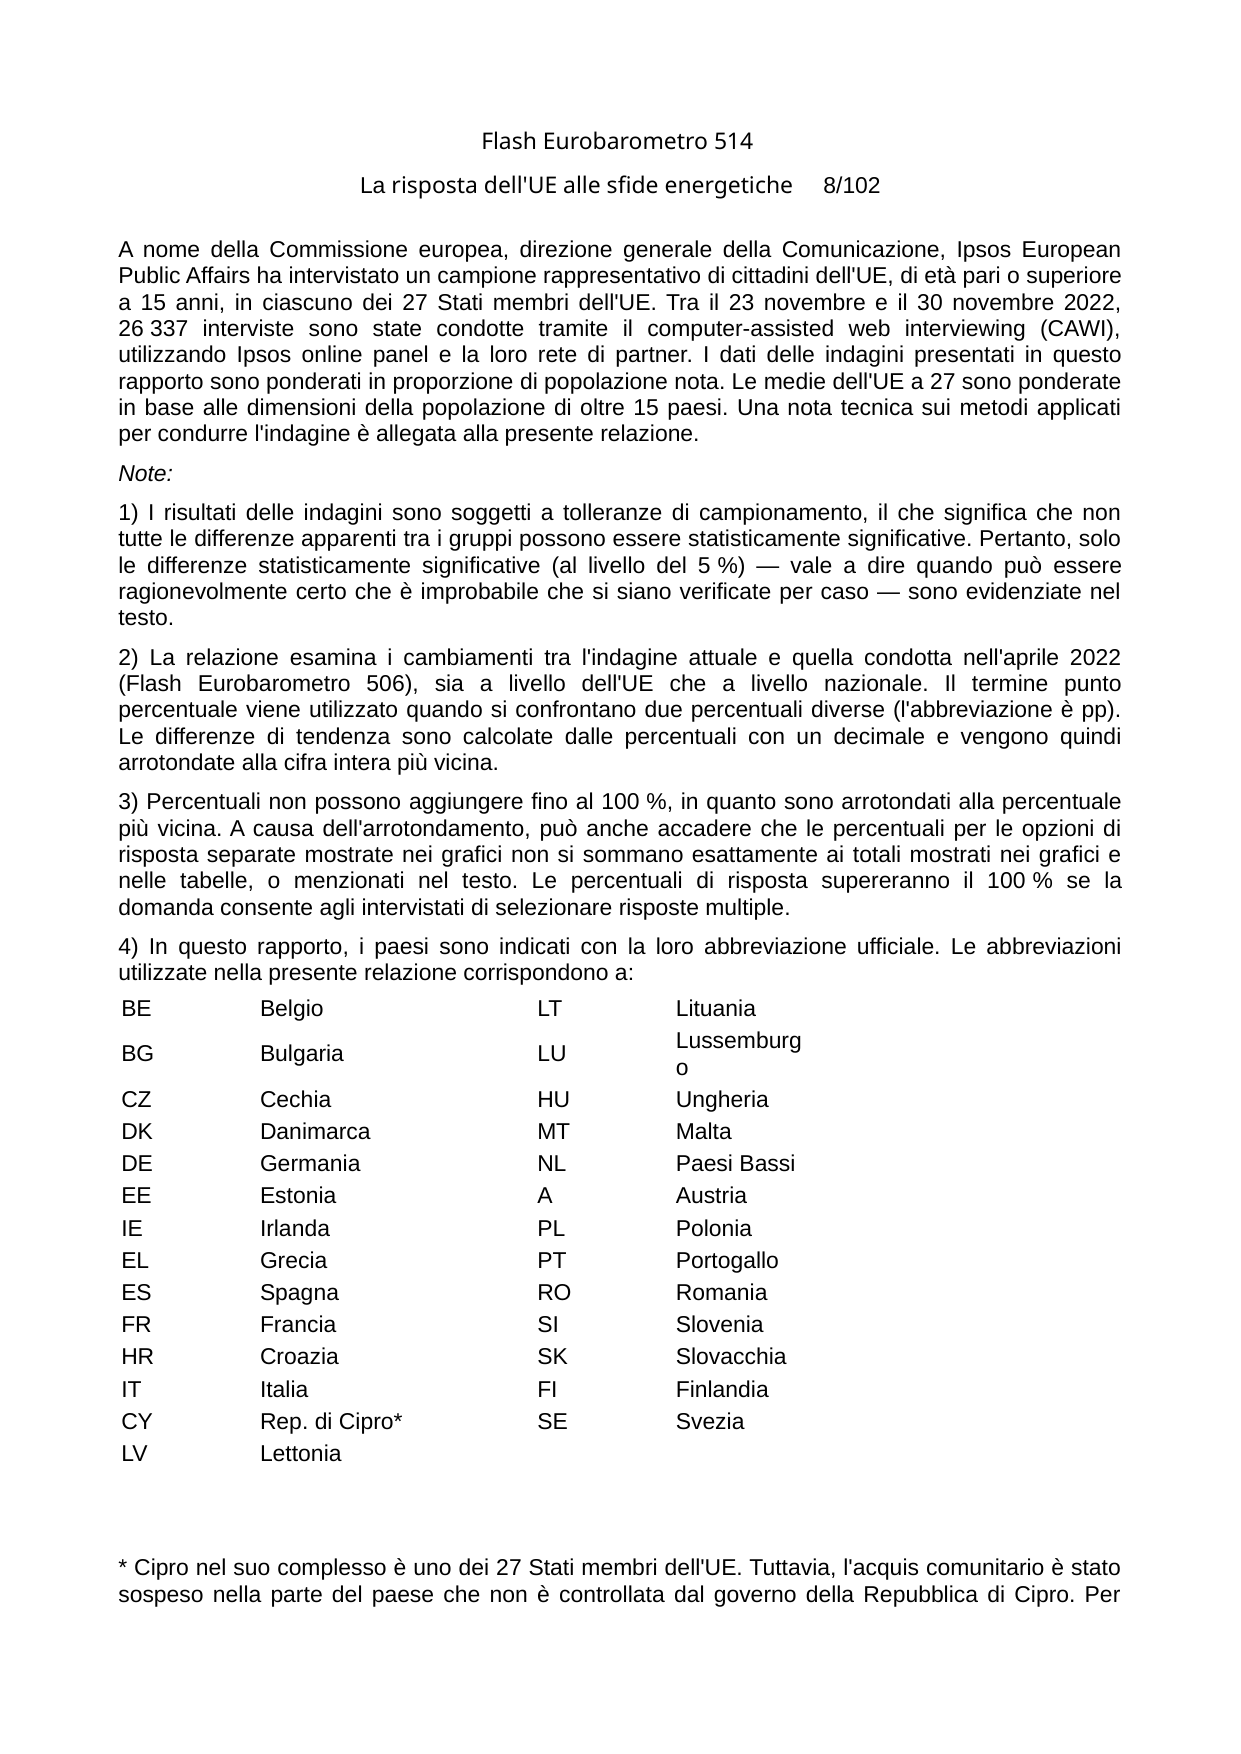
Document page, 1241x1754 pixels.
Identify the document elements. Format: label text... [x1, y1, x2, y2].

table_cell [460, 1276, 534, 1308]
table_cell Spagna [257, 1276, 460, 1308]
table_cell Austria [673, 1180, 811, 1212]
table_cell PL [534, 1212, 673, 1244]
table_cell Finlandia [673, 1373, 811, 1405]
table_cell HR [118, 1340, 257, 1373]
table_cell FI [534, 1373, 673, 1405]
table_cell Slovacchia [673, 1340, 811, 1373]
table_cell PT [534, 1244, 673, 1276]
text A nome della Commissione europea, direzione generale della Comunicazione, Ipsos European Public Affairs ha intervistato un campione rappresentativo di cittadini dell'UE, di età pari o superiore a 15 anni, in ciascuno dei 27 Stati membri dell'UE. Tra il 23 novembre e il 30 novembre 2022, 26 337 interviste sono state condotte tramite il computer-assisted web interviewing (CAWI), utilizzando Ipsos online panel e la loro rete di partner. I dati delle indagini presentati in questo rapporto sono ponderati in proporzione di popolazione nota. Le medie dell'UE a 27 sono ponderate in base alle dimensioni della popolazione di oltre 15 paesi. Una nota tecnica sui metodi applicati per condurre l'indagine è allegata alla presente relazione. [118, 236, 1122, 447]
table_cell Paesi Bassi [673, 1147, 811, 1179]
table_cell IT [118, 1373, 257, 1405]
table_cell SE [534, 1405, 673, 1437]
table_cell Cechia [257, 1083, 460, 1115]
table_cell [460, 1083, 534, 1115]
table_cell Malta [673, 1115, 811, 1147]
table_cell SI [534, 1308, 673, 1340]
table_cell LV [118, 1437, 257, 1469]
table_cell DK [118, 1115, 257, 1147]
table_cell [673, 1437, 811, 1469]
text * Cipro nel suo complesso è uno dei 27 Stati membri dell'UE. Tuttavia, l'acquis comunitario è stato sospeso nella parte del paese che non è controllata dal governo della Repubblica di Cipro. Per [118, 1554, 1122, 1607]
table_cell MT [534, 1115, 673, 1147]
text Note: [118, 460, 1122, 486]
table_cell Bulgaria [257, 1024, 460, 1083]
table_cell DE [118, 1147, 257, 1179]
table_header [460, 992, 534, 1024]
table_cell [534, 1437, 673, 1469]
table_cell BG [118, 1024, 257, 1083]
table_header LT [534, 992, 673, 1024]
table_cell EE [118, 1180, 257, 1212]
table_cell [460, 1180, 534, 1212]
text 4) In questo rapporto, i paesi sono indicati con la loro abbreviazione ufficiale. Le abbreviazioni utilizzate nella presente relazione corrispondono a: [118, 933, 1122, 986]
table_cell Ungheria [673, 1083, 811, 1115]
text 3) Percentuali non possono aggiungere fino al 100 %, in quanto sono arrotondati alla percentuale più vicina. A causa dell'arrotondamento, può anche accadere che le percentuali per le opzioni di risposta separate mostrate nei grafici non si sommano esattamente ai totali mostrati nei grafici e nelle tabelle, o menzionati nel testo. Le percentuali di risposta supereranno il 100 % se la domanda consente agli intervistati di selezionare risposte multiple. [118, 788, 1122, 920]
table_cell A [534, 1180, 673, 1212]
table_cell CZ [118, 1083, 257, 1115]
table_cell Slovenia [673, 1308, 811, 1340]
table_header Lituania [673, 992, 811, 1024]
table_cell [460, 1405, 534, 1437]
table_cell Estonia [257, 1180, 460, 1212]
table_cell Irlanda [257, 1212, 460, 1244]
table_cell CY [118, 1405, 257, 1437]
table_cell NL [534, 1147, 673, 1179]
text 1) I risultati delle indagini sono soggetti a tolleranze di campionamento, il che significa che non tutte le differenze apparenti tra i gruppi possono essere statisticamente significative. Pertanto, solo le differenze statisticamente significative (al livello del 5 %) — vale a dire quando può essere ragionevolmente certo che è improbabile che si siano verificate per caso — sono evidenziate nel testo. [118, 499, 1122, 631]
table_cell FR [118, 1308, 257, 1340]
table_cell EL [118, 1244, 257, 1276]
table_cell Lussemburgo [673, 1024, 811, 1083]
table_cell Danimarca [257, 1115, 460, 1147]
table_cell Croazia [257, 1340, 460, 1373]
table_cell [460, 1340, 534, 1373]
table_cell Svezia [673, 1405, 811, 1437]
table_header BE [118, 992, 257, 1024]
table_cell [460, 1373, 534, 1405]
text 2) La relazione esamina i cambiamenti tra l'indagine attuale e quella condotta nell'aprile 2022 (Flash Eurobarometro 506), sia a livello dell'UE che a livello nazionale. Il termine punto percentuale viene utilizzato quando si confrontano due percentuali diverse (l'abbreviazione è pp). Le differenze di tendenza sono calcolate dalle percentuali con un decimale e vengono quindi arrotondate alla cifra intera più vicina. [118, 644, 1122, 775]
table_header Belgio [257, 992, 460, 1024]
table_cell Francia [257, 1308, 460, 1340]
table_cell Grecia [257, 1244, 460, 1276]
table_cell [460, 1212, 534, 1244]
table_cell Portogallo [673, 1244, 811, 1276]
table_cell ES [118, 1276, 257, 1308]
table_cell HU [534, 1083, 673, 1115]
table_cell IE [118, 1212, 257, 1244]
table_cell LU [534, 1024, 673, 1083]
table_cell [460, 1147, 534, 1179]
table_cell RO [534, 1276, 673, 1308]
table_cell [460, 1024, 534, 1083]
table_cell Polonia [673, 1212, 811, 1244]
table_cell [460, 1308, 534, 1340]
table_cell Romania [673, 1276, 811, 1308]
table_cell Italia [257, 1373, 460, 1405]
table_cell [460, 1244, 534, 1276]
table_cell SK [534, 1340, 673, 1373]
table_cell [460, 1115, 534, 1147]
table_cell [460, 1437, 534, 1469]
table_cell Lettonia [257, 1437, 460, 1469]
table_cell Rep. di Cipro* [257, 1405, 460, 1437]
table_cell Germania [257, 1147, 460, 1179]
